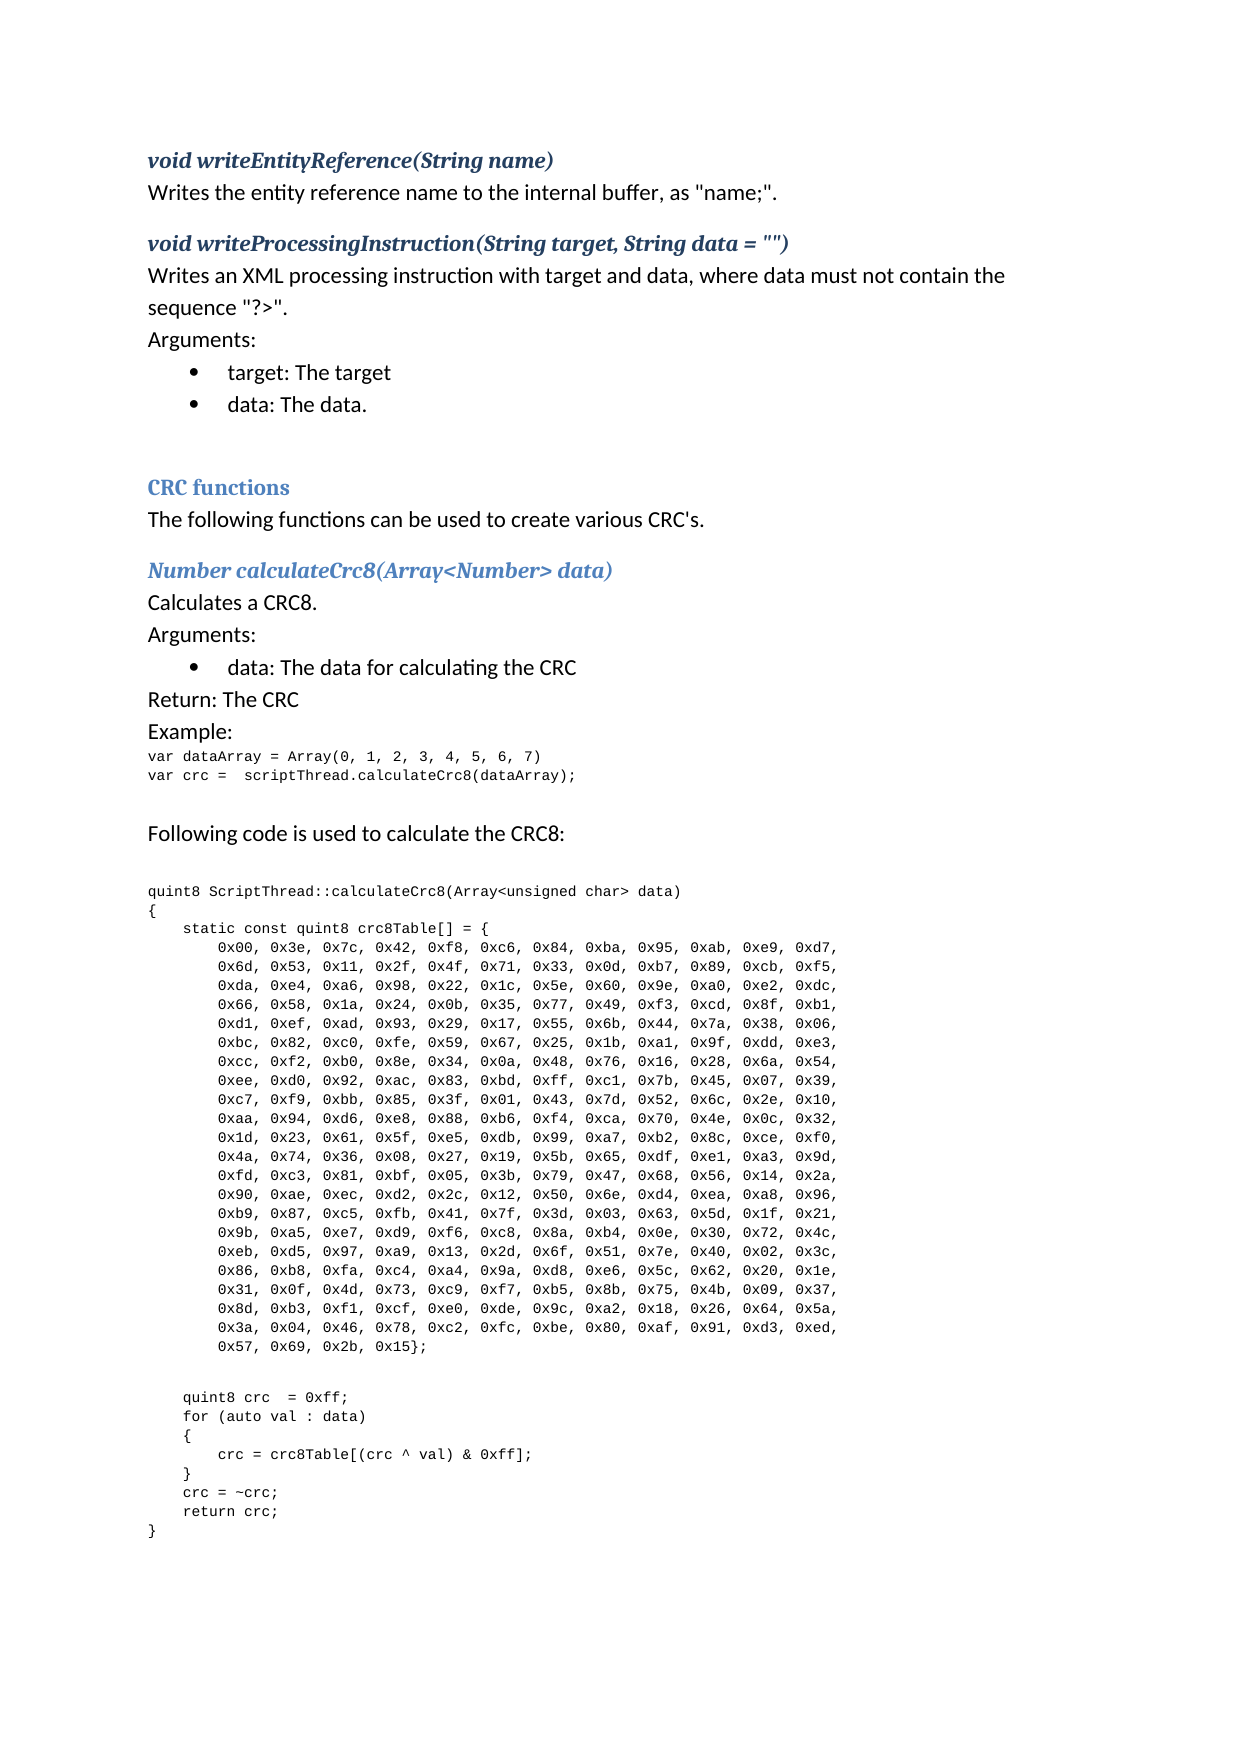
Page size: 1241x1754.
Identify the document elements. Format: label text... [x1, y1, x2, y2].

text 0xcc, 0xf2, 0xb0, 0x8e, 0x34, 0x0a, 0x48, 0x76, 0x16, 0x28, 0x6a, 0x54, [148, 1054, 1093, 1071]
text 0x90, 0xae, 0xec, 0xd2, 0x2c, 0x12, 0x50, 0x6e, 0xd4, 0xea, 0xa8, 0x96, [148, 1187, 1093, 1204]
text crc = crc8Table[(crc ^ val) & 0xff]; [148, 1447, 1093, 1463]
text Arguments: [148, 621, 1093, 649]
list data: The data. [190, 390, 1093, 418]
text } [148, 1523, 1093, 1539]
text { [148, 903, 1093, 919]
text } [148, 1466, 1093, 1482]
text The following functions can be used to create various CRC's. [148, 505, 1093, 533]
text quint8 ScriptThread::calculateCrc8(Array<unsigned char> data) [148, 884, 1093, 900]
text Writes the entity reference name to the internal buffer, as "name;". [148, 178, 1093, 206]
text Arguments: [148, 325, 1093, 353]
text { [148, 1428, 1093, 1444]
text 0x8d, 0xb3, 0xf1, 0xcf, 0xe0, 0xde, 0x9c, 0xa2, 0x18, 0x26, 0x64, 0x5a, [148, 1301, 1093, 1317]
text Return: The CRC [148, 685, 1093, 713]
subtitle void writeProcessingInstruction(String target, String data = "") [148, 231, 1093, 257]
subtitle void writeEntityReference(String name) [148, 148, 1093, 174]
text 0x00, 0x3e, 0x7c, 0x42, 0xf8, 0xc6, 0x84, 0xba, 0x95, 0xab, 0xe9, 0xd7, [148, 941, 1093, 957]
text 0xd1, 0xef, 0xad, 0x93, 0x29, 0x17, 0x55, 0x6b, 0x44, 0x7a, 0x38, 0x06, [148, 1017, 1093, 1033]
text var dataArray = Array(0, 1, 2, 3, 4, 5, 6, 7) [148, 749, 1093, 766]
text 0xbc, 0x82, 0xc0, 0xfe, 0x59, 0x67, 0x25, 0x1b, 0xa1, 0x9f, 0xdd, 0xe3, [148, 1036, 1093, 1052]
text return crc; [148, 1504, 1093, 1520]
text 0xeb, 0xd5, 0x97, 0xa9, 0x13, 0x2d, 0x6f, 0x51, 0x7e, 0x40, 0x02, 0x3c, [148, 1244, 1093, 1261]
text 0x1d, 0x23, 0x61, 0x5f, 0xe5, 0xdb, 0x99, 0xa7, 0xb2, 0x8c, 0xce, 0xf0, [148, 1130, 1093, 1147]
text 0x6d, 0x53, 0x11, 0x2f, 0x4f, 0x71, 0x33, 0x0d, 0xb7, 0x89, 0xcb, 0xf5, [148, 960, 1093, 976]
text static const quint8 crc8Table[] = { [148, 922, 1093, 938]
text 0x57, 0x69, 0x2b, 0x15}; [148, 1339, 1093, 1355]
text crc = ~crc; [148, 1485, 1093, 1501]
subtitle CRC functions [148, 475, 1093, 501]
subtitle Number calculateCrc8(Array<Number> data) [148, 558, 1093, 584]
text 0x31, 0x0f, 0x4d, 0x73, 0xc9, 0xf7, 0xb5, 0x8b, 0x75, 0x4b, 0x09, 0x37, [148, 1282, 1093, 1298]
text 0x3a, 0x04, 0x46, 0x78, 0xc2, 0xfc, 0xbe, 0x80, 0xaf, 0x91, 0xd3, 0xed, [148, 1320, 1093, 1336]
text 0xaa, 0x94, 0xd6, 0xe8, 0x88, 0xb6, 0xf4, 0xca, 0x70, 0x4e, 0x0c, 0x32, [148, 1111, 1093, 1128]
text 0x86, 0xb8, 0xfa, 0xc4, 0xa4, 0x9a, 0xd8, 0xe6, 0x5c, 0x62, 0x20, 0x1e, [148, 1263, 1093, 1279]
text for (auto val : data) [148, 1409, 1093, 1426]
text 0xb9, 0x87, 0xc5, 0xfb, 0x41, 0x7f, 0x3d, 0x03, 0x63, 0x5d, 0x1f, 0x21, [148, 1206, 1093, 1223]
list data: The data for calculating the CRC [190, 653, 1093, 681]
text 0x9b, 0xa5, 0xe7, 0xd9, 0xf6, 0xc8, 0x8a, 0xb4, 0x0e, 0x30, 0x72, 0x4c, [148, 1225, 1093, 1242]
text 0x66, 0x58, 0x1a, 0x24, 0x0b, 0x35, 0x77, 0x49, 0xf3, 0xcd, 0x8f, 0xb1, [148, 998, 1093, 1014]
list target: The target [190, 358, 1093, 386]
text Following code is used to calculate the CRC8: [148, 819, 1093, 847]
text var crc = scriptThread.calculateCrc8(dataArray); [148, 768, 1093, 785]
text quint8 crc = 0xff; [148, 1390, 1093, 1407]
text Writes an XML processing instruction with target and data, where data must not contain the sequence "?>". [148, 261, 1093, 321]
text 0xc7, 0xf9, 0xbb, 0x85, 0x3f, 0x01, 0x43, 0x7d, 0x52, 0x6c, 0x2e, 0x10, [148, 1092, 1093, 1109]
text 0x4a, 0x74, 0x36, 0x08, 0x27, 0x19, 0x5b, 0x65, 0xdf, 0xe1, 0xa3, 0x9d, [148, 1149, 1093, 1166]
text Calculates a CRC8. [148, 588, 1093, 616]
text Example: [148, 717, 1093, 745]
text 0xda, 0xe4, 0xa6, 0x98, 0x22, 0x1c, 0x5e, 0x60, 0x9e, 0xa0, 0xe2, 0xdc, [148, 979, 1093, 995]
text 0xee, 0xd0, 0x92, 0xac, 0x83, 0xbd, 0xff, 0xc1, 0x7b, 0x45, 0x07, 0x39, [148, 1073, 1093, 1090]
text 0xfd, 0xc3, 0x81, 0xbf, 0x05, 0x3b, 0x79, 0x47, 0x68, 0x56, 0x14, 0x2a, [148, 1168, 1093, 1185]
